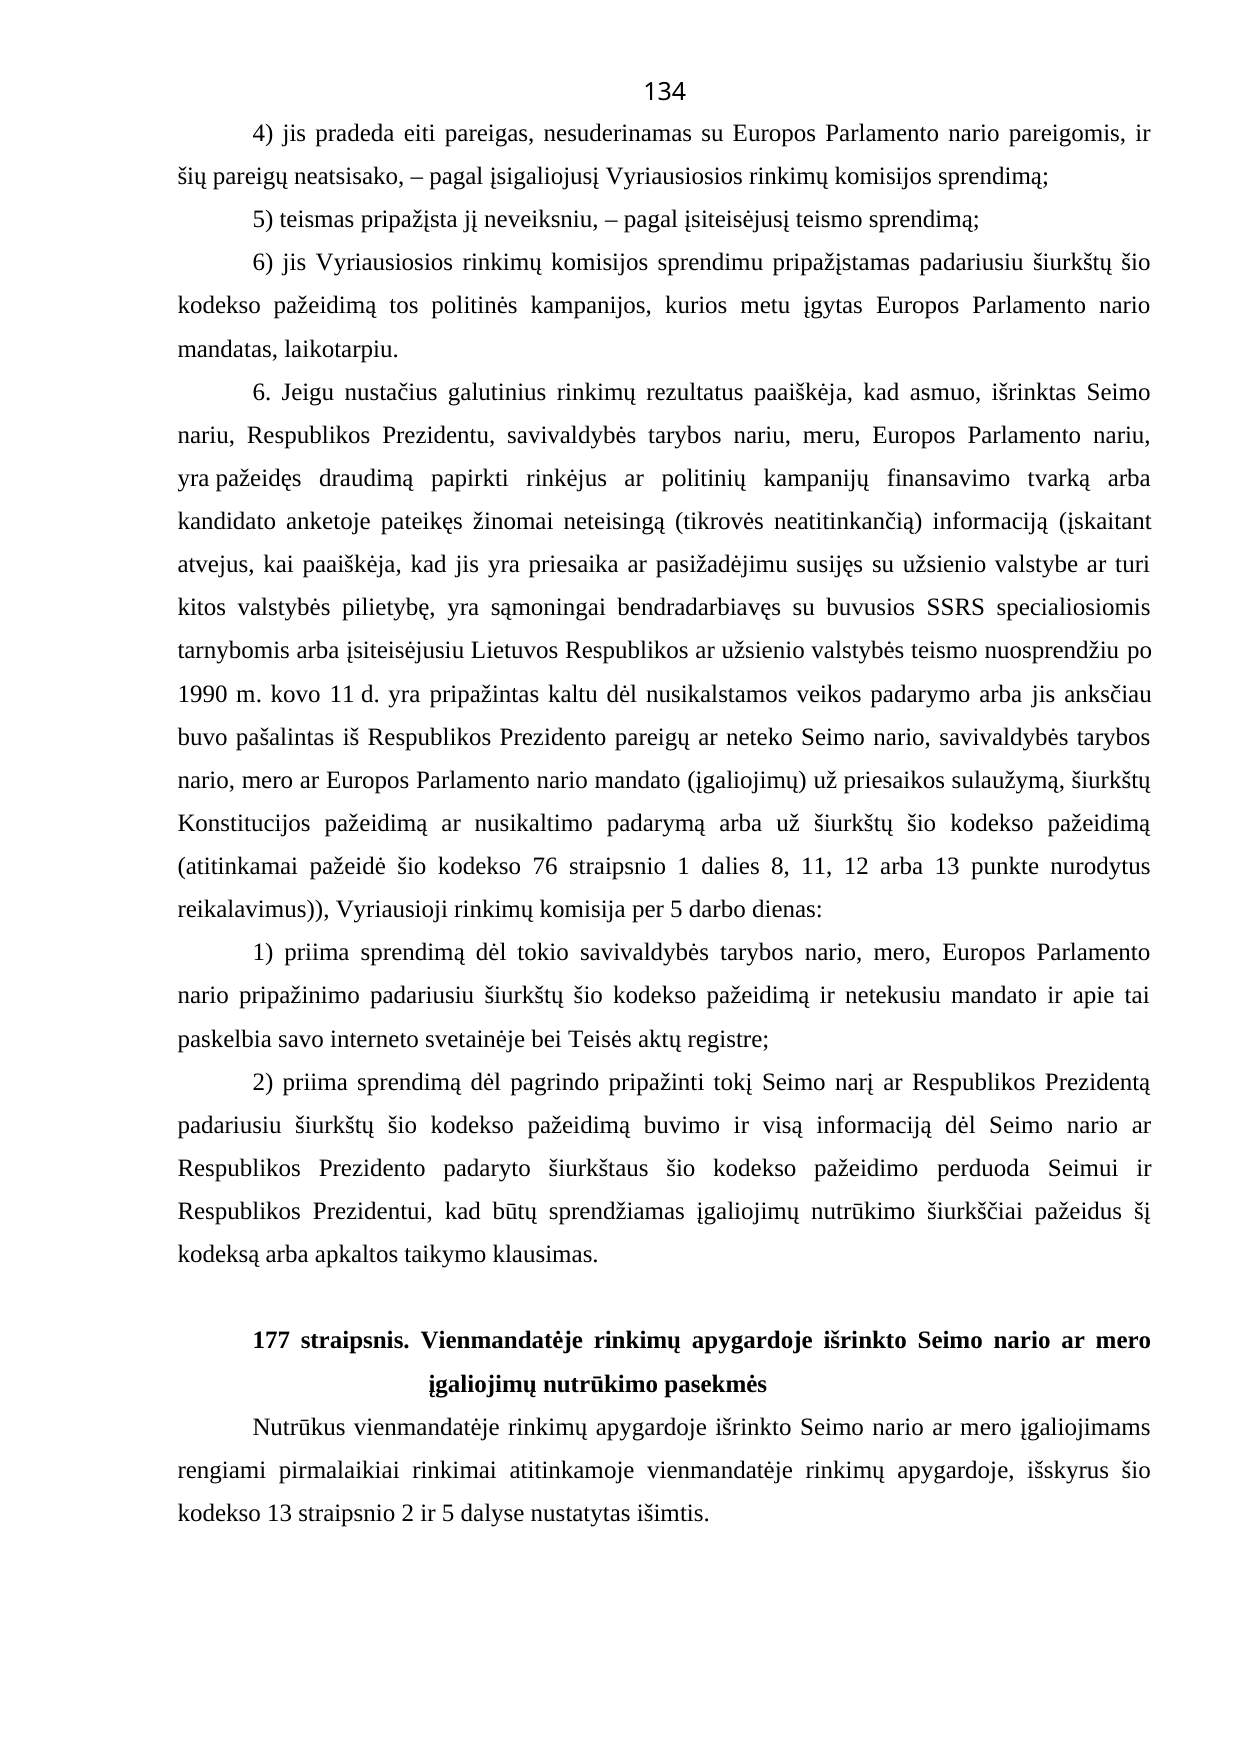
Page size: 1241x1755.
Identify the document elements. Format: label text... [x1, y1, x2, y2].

text 4) jis pradeda eiti pareigas, nesuderinamas su Europos Parlamento nario pareigomis, ir šių pareigų neatsisako, – pagal įsigaliojusį Vyriausiosios rinkimų komisijos sprendimą; [177, 118, 1152, 190]
text 177 straipsnis. Vienmandatėje rinkimų apygardoje išrinkto Seimo nario ar mero įgaliojimų nutrūkimo pasekmės [252, 1326, 1152, 1397]
text 2) priima sprendimą dėl pagrindo pripažinti tokį Seimo narį ar Respublikos Prezidentą padariusiu šiurkštų šio kodekso pažeidimą buvimo ir visą informaciją dėl Seimo nario ar Respublikos Prezidento padaryto šiurkštaus šio kodekso pažeidimo perduoda Seimui ir Respublikos Prezidentui, kad būtų sprendžiamas įgaliojimų nutrūkimo šiurkščiai pažeidus šį kodeksą arba apkaltos taikymo klausimas. [177, 1067, 1152, 1268]
text 5) teismas pripažįsta jį neveiksniu, – pagal įsiteisėjusį teismo sprendimą; [177, 204, 1152, 233]
text 6) jis Vyriausiosios rinkimų komisijos sprendimu pripažįstamas padariusiu šiurkštų šio kodekso pažeidimą tos politinės kampanijos, kurios metu įgytas Europos Parlamento nario mandatas, laikotarpiu. [177, 247, 1152, 362]
text 1) priima sprendimą dėl tokio savivaldybės tarybos nario, mero, Europos Parlamento nario pripažinimo padariusiu šiurkštų šio kodekso pažeidimą ir netekusiu mandato ir apie tai paskelbia savo interneto svetainėje bei Teisės aktų registre; [177, 937, 1152, 1052]
text 6. Jeigu nustačius galutinius rinkimų rezultatus paaiškėja, kad asmuo, išrinktas Seimo nariu, Respublikos Prezidentu, savivaldybės tarybos nariu, meru, Europos Parlamento nariu, yra pažeidęs draudimą papirkti rinkėjus ar politinių kampanijų finansavimo tvarką arba kandidato anketoje pateikęs žinomai neteisingą (tikrovės neatitinkančią) informaciją (įskaitant atvejus, kai paaiškėja, kad jis yra priesaika ar pasižadėjimu susijęs su užsienio valstybe ar turi kitos valstybės pilietybę, yra sąmoningai bendradarbiavęs su buvusios SSRS specialiosiomis tarnybomis arba įsiteisėjusiu Lietuvos Respublikos ar užsienio valstybės teismo nuosprendžiu po 1990 m. kovo 11 d. yra pripažintas kaltu dėl nusikalstamos veikos padarymo arba jis anksčiau buvo pašalintas iš Respublikos Prezidento pareigų ar neteko Seimo nario, savivaldybės tarybos nario, mero ar Europos Parlamento nario mandato (įgaliojimų) už priesaikos sulaužymą, šiurkštų Konstitucijos pažeidimą ar nusikaltimo padarymą arba už šiurkštų šio kodekso pažeidimą (atitinkamai pažeidė šio kodekso 76 straipsnio 1 dalies 8, 11, 12 arba 13 punkte nurodytus reikalavimus)), Vyriausioji rinkimų komisija per 5 darbo dienas: [177, 377, 1152, 923]
text Nutrūkus vienmandatėje rinkimų apygardoje išrinkto Seimo nario ar mero įgaliojimams rengiami pirmalaikiai rinkimai atitinkamoje vienmandatėje rinkimų apygardoje, išskyrus šio kodekso 13 straipsnio 2 ir 5 dalyse nustatytas išimtis. [177, 1412, 1152, 1527]
